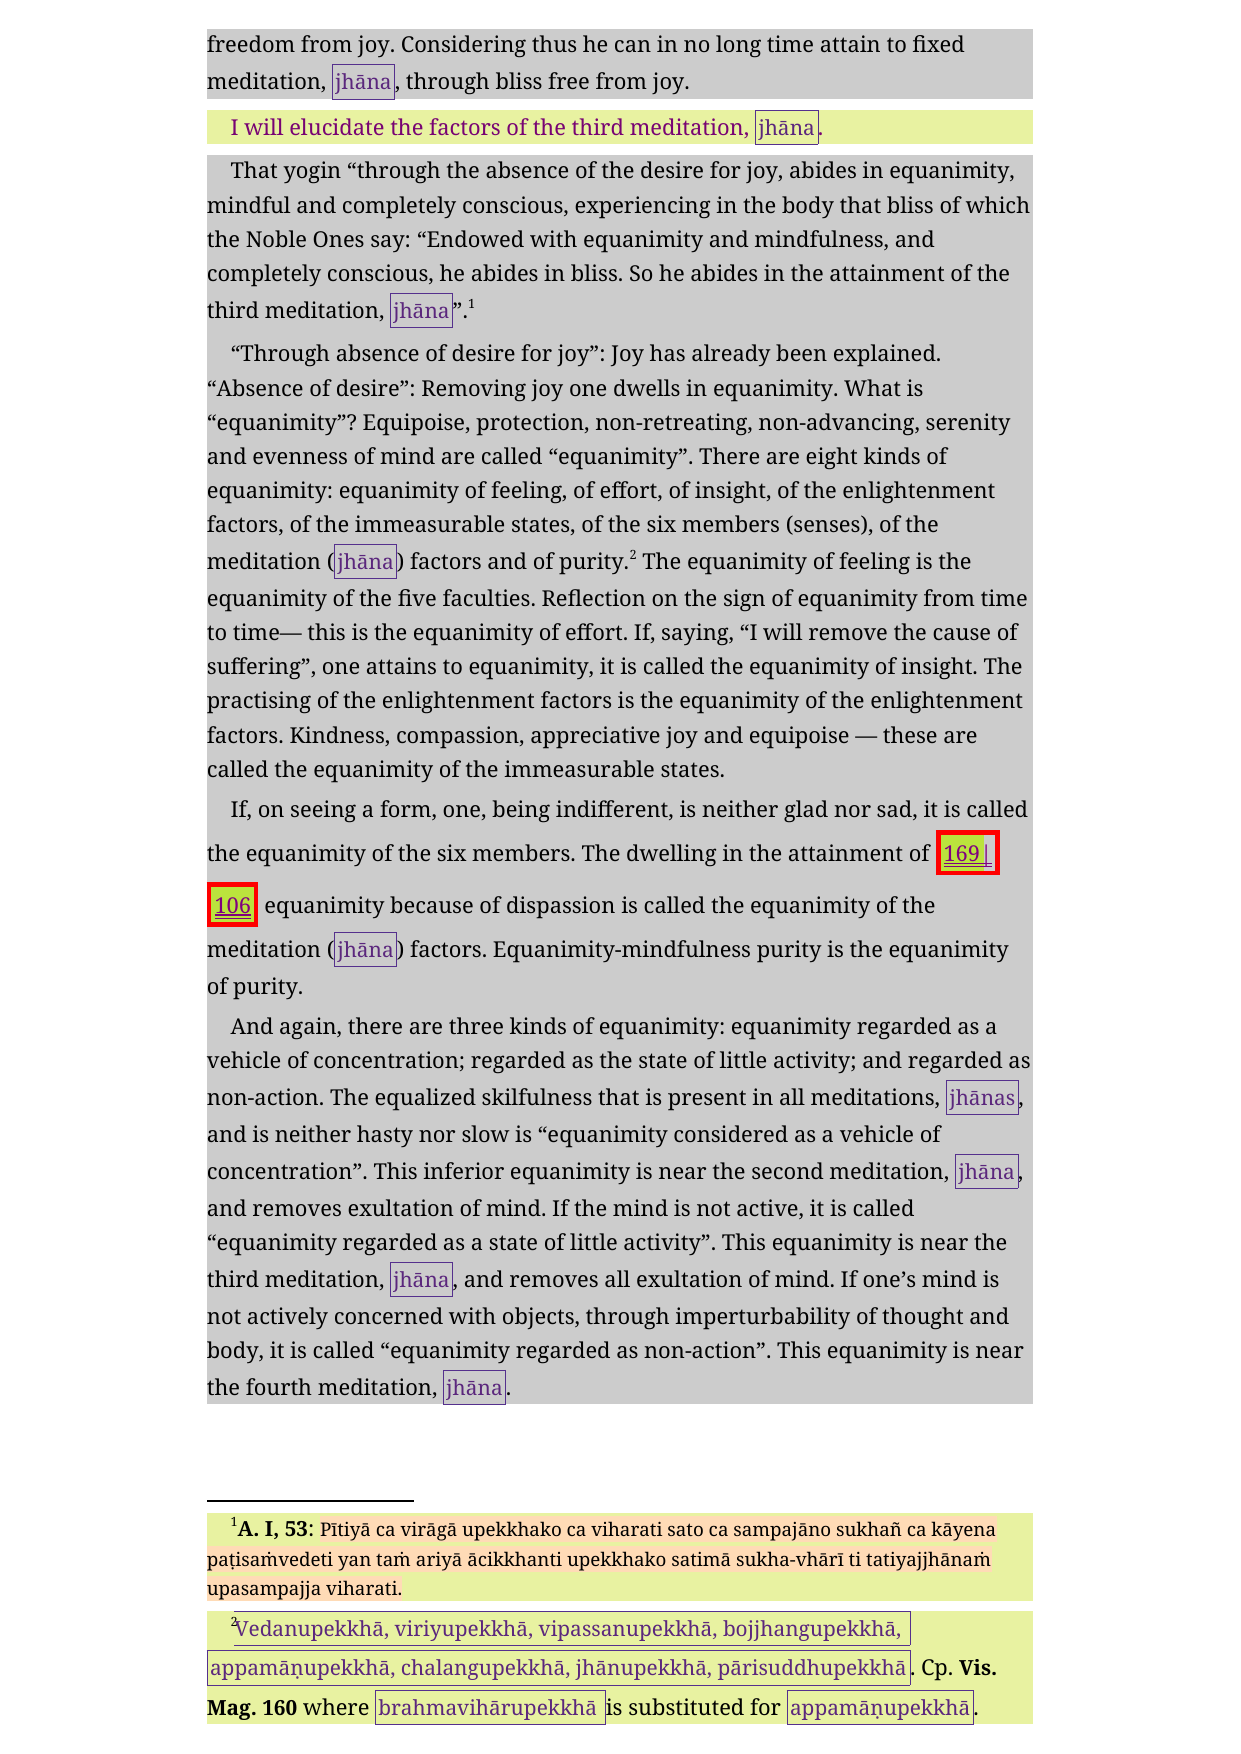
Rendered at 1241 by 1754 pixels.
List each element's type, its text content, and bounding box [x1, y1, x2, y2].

text Vedanupekkhā, viriyupekkhā, vipassanupekkhā, bojjhangupekkhā, appamāṇupekkhā, chalangupekkhā, jhānupekkhā, pārisuddhupekkhā. Cp. Vis. Mag. 160 where brahmavihārupekkhā is substituted for appamāṇupekkhā. [207, 1611, 1033, 1724]
text And again, there are three kinds of equanimity: equanimity regarded as a vehicle of concentration; regarded as the state of little activity; and regarded as non-action. The equalized skilfulness that is present in all meditations, jhānas, and is neither hasty nor slow is “equanimity considered as a vehicle of concentration”. This inferior equanimity is near the second meditation, jhāna, and removes exultation of mind. If the mind is not active, it is called “equanimity regarded as a state of little activity”. This equanimity is near the third meditation, jhāna, and removes all exultation of mind. If one’s mind is not actively concerned with objects, through imperturbability of thought and body, it is called “equanimity regarded as non-action”. This equanimity is near the fourth meditation, jhāna. [207, 1011, 1033, 1404]
text That yogin “through the absence of the desire for joy, abides in equanimity, mindful and completely conscious, experiencing in the body that bliss of which the Noble Ones say: “Endowed with equanimity and mindfulness, and completely conscious, he abides in bliss. So he abides in the attainment of the third meditation, jhāna”. [207, 155, 1033, 327]
text I will elucidate the factors of the third meditation, [207, 110, 755, 144]
text freedom from joy. Considering thus he can in no long time attain to fixed meditation, jhāna, through bliss free from joy. [207, 29, 1033, 99]
text “Through absence of desire for joy”: Joy has already been explained. “Absence of desire”: Removing joy one dwells in equanimity. What is “equanimity”? Equipoise, protection, non-retreating, non-advancing, serenity and evenness of mind are called “equanimity”. There are eight kinds of equanimity: equanimity of feeling, of effort, of insight, of the enlightenment factors, of the immeasurable states, of the six members (senses), of the meditation (jhāna) factors and of purity. The equanimity of feeling is the equanimity of the five faculties. Reflection on the sign of equanimity from time to time— this is the equanimity of effort. If, saying, “I will remove the cause of suffering”, one attains to equanimity, it is called the equanimity of insight. The practising of the enlightenment factors is the equanimity of the enlightenment factors. Kindness, compassion, appreciative joy and equipoise — these are called the equanimity of the immeasurable states. [207, 338, 1033, 783]
text A. I, 53: Pītiyā ca virāgā upekkhako ca viharati sato ca sampajāno sukhañ ca kāyena paṭisaṁvedeti yan taṁ ariyā ācikkhanti upekkhako satimā sukha-vhārī ti tatiyajjhānaṁ upasampajja viharati. [207, 1513, 1033, 1601]
text jhāna [756, 111, 818, 144]
text . [819, 110, 1033, 144]
text If, on seeing a form, one, being indifferent, is neither glad nor sad, it is called the equanimity of the six members. The dwelling in the attainment of 169|106 equanimity because of dispassion is called the equanimity of the meditation (jhāna) factors. Equanimity-mindfulness purity is the equanimity of purity. [207, 794, 1033, 1001]
